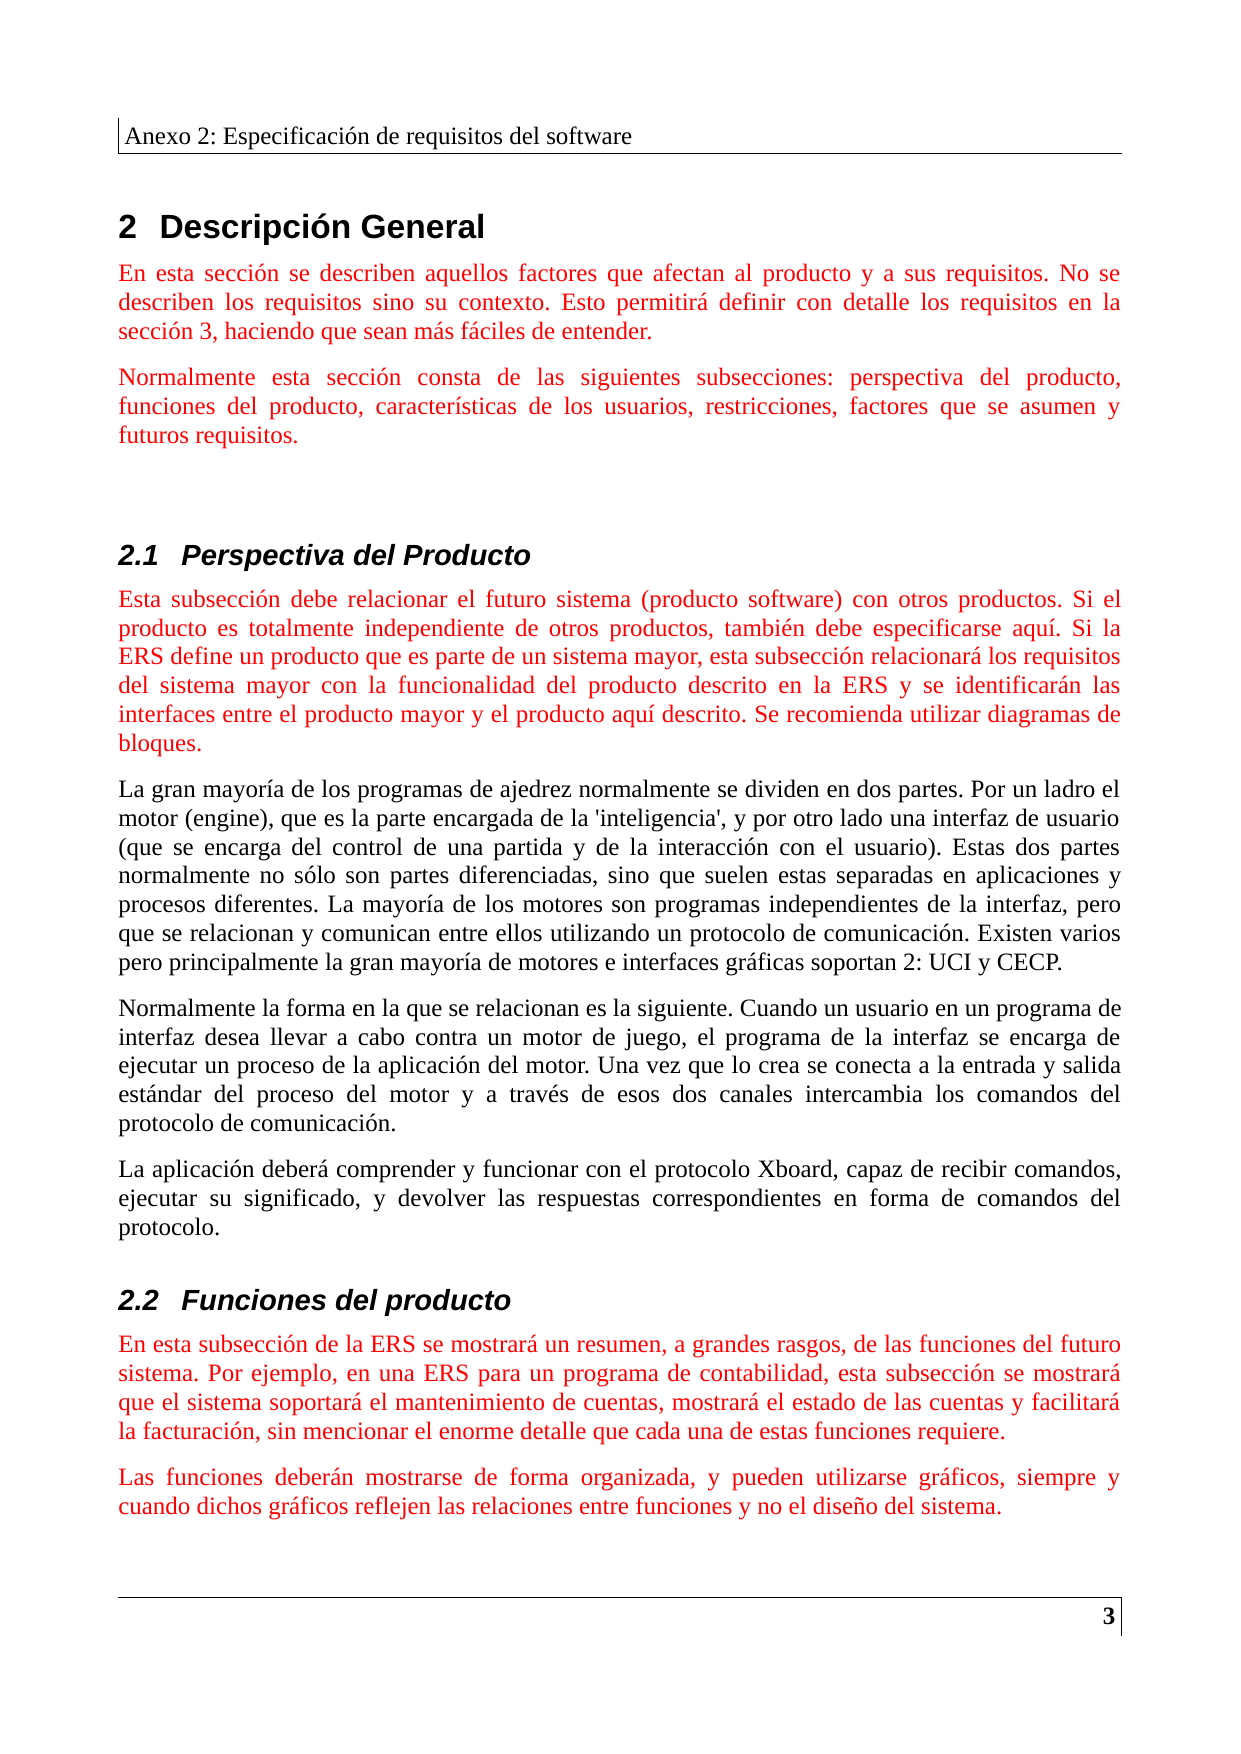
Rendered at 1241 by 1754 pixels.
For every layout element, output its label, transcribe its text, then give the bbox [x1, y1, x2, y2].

text La aplicación deberá comprender y funcionar con el protocolo Xboard, capaz de recibir comandos, ejecutar su significado, y devolver las respuestas correspondientes en forma de comandos del protocolo. [118, 1154, 1122, 1241]
text En esta subsección de la ERS se mostrará un resumen, a grandes rasgos, de las funciones del futuro sistema. Por ejemplo, en una ERS para un programa de contabilidad, esta subsección se mostrará que el sistema soportará el mantenimiento de cuentas, mostrará el estado de las cuentas y facilitará la facturación, sin mencionar el enorme detalle que cada una de estas funciones requiere. [118, 1329, 1122, 1444]
subtitle Descripción General [118, 207, 1122, 246]
text Las funciones deberán mostrarse de forma organizada, y pueden utilizarse gráficos, siempre y cuando dichos gráficos reflejen las relaciones entre funciones y no el diseño del sistema. [118, 1462, 1122, 1520]
text Normalmente la forma en la que se relacionan es la siguiente. Cuando un usuario en un programa de interfaz desea llevar a cabo contra un motor de juego, el programa de la interfaz se encarga de ejecutar un proceso de la aplicación del motor. Una vez que lo crea se conecta a la entrada y salida estándar del proceso del motor y a través de esos dos canales intercambia los comandos del protocolo de comunicación. [118, 993, 1122, 1137]
text Esta subsección debe relacionar el futuro sistema (producto software) con otros productos. Si el producto es totalmente independiente de otros productos, también debe especificarse aquí. Si la ERS define un producto que es parte de un sistema mayor, esta subsección relacionará los requisitos del sistema mayor con la funcionalidad del producto descrito en la ERS y se identificarán las interfaces entre el producto mayor y el producto aquí descrito. Se recomienda utilizar diagramas de bloques. [118, 584, 1122, 756]
text La gran mayoría de los programas de ajedrez normalmente se dividen en dos partes. Por un ladro el motor (engine), que es la parte encargada de la 'inteligencia', y por otro lado una interfaz de usuario (que se encarga del control de una partida y de la interacción con el usuario). Estas dos partes normalmente no sólo son partes diferenciadas, sino que suelen estas separadas en aplicaciones y procesos diferentes. La mayoría de los motores son programas independientes de la interfaz, pero que se relacionan y comunican entre ellos utilizando un protocolo de comunicación. Existen varios pero principalmente la gran mayoría de motores e interfaces gráficas soportan 2: UCI y CECP. [118, 774, 1122, 975]
text Normalmente esta sección consta de las siguientes subsecciones: perspectiva del producto, funciones del producto, características de los usuarios, restricciones, factores que se asumen y futuros requisitos. [118, 362, 1122, 449]
text En esta sección se describen aquellos factores que afectan al producto y a sus requisitos. No se describen los requisitos sino su contexto. Esto permitirá definir con detalle los requisitos en la sección 3, haciendo que sean más fáciles de entender. [118, 258, 1122, 345]
subtitle Perspectiva del Producto [118, 538, 1122, 571]
subtitle Funciones del producto [118, 1283, 1122, 1317]
